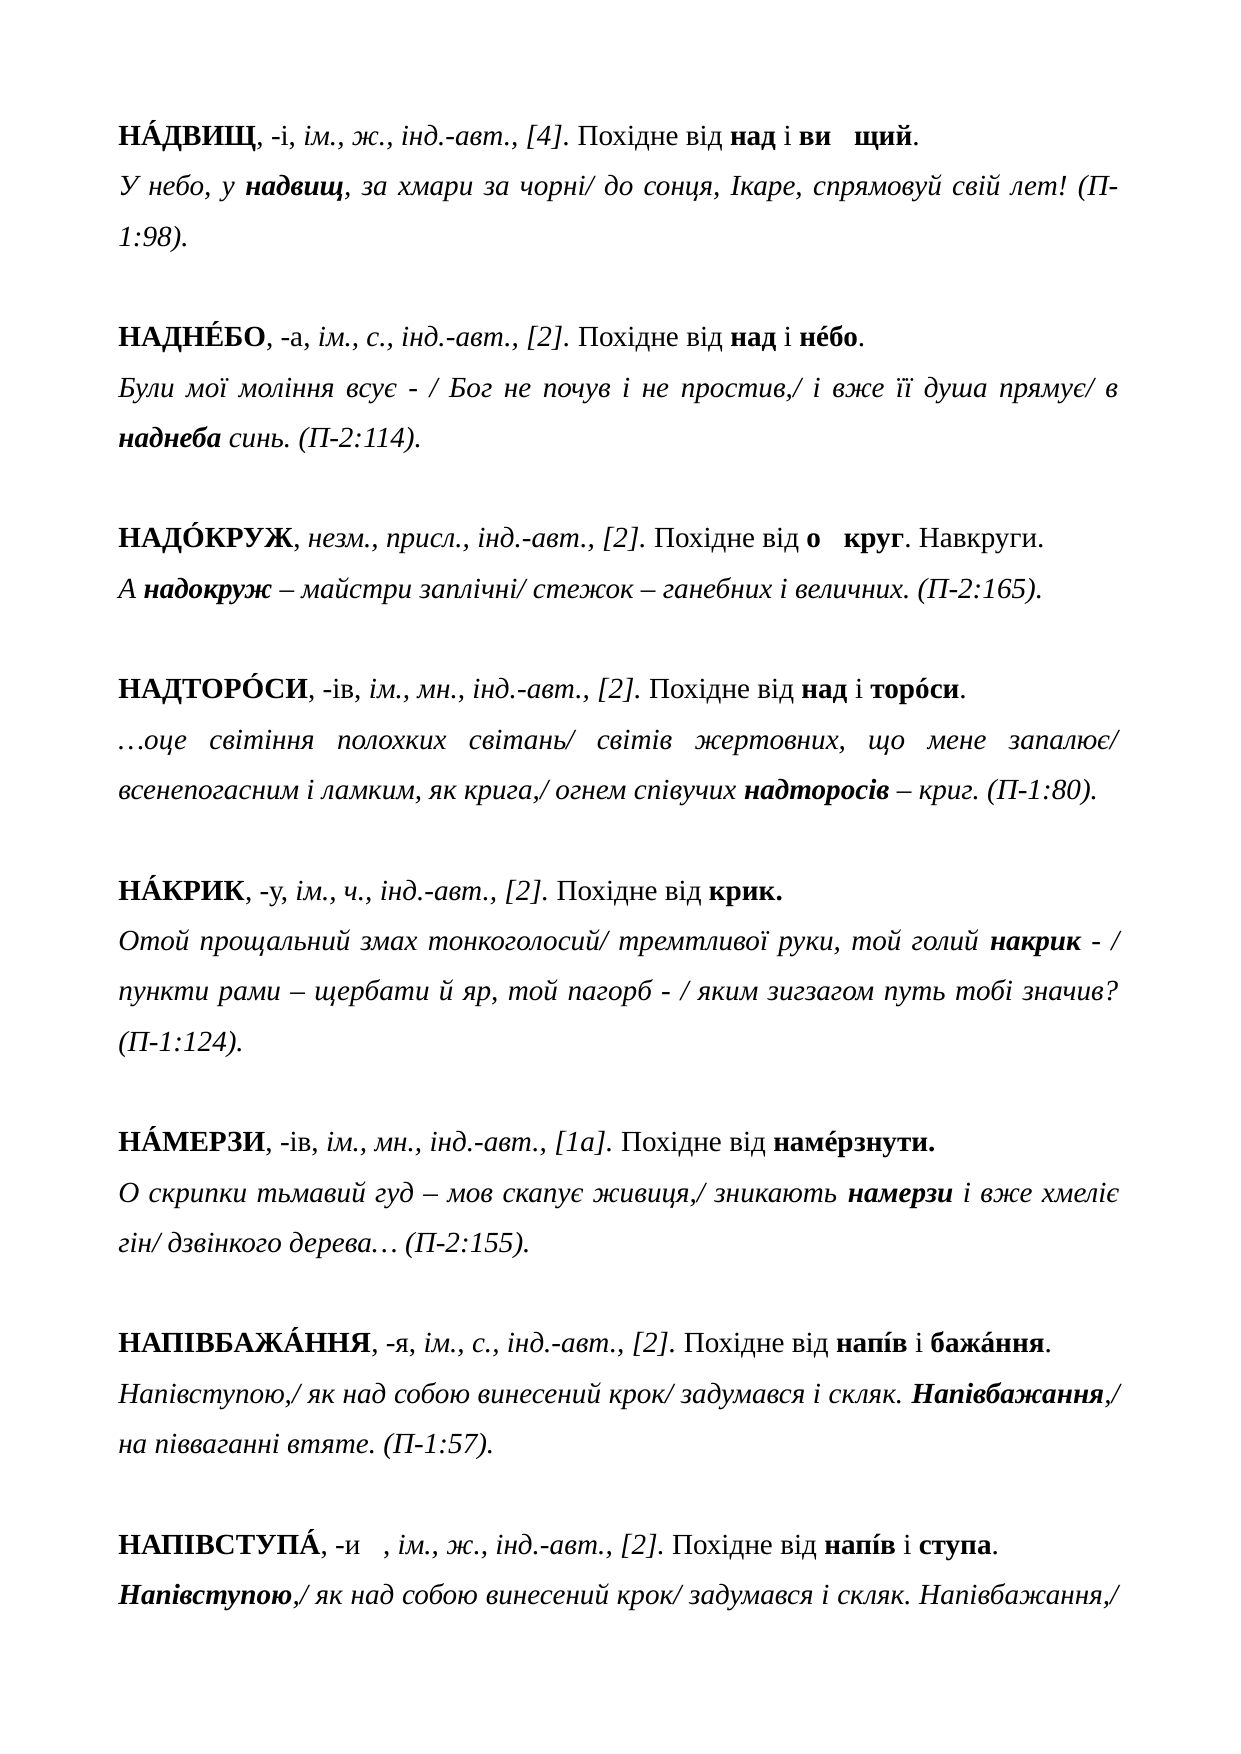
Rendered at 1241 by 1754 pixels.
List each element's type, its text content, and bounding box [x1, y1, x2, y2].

text О скрипки тьмавий гуд – мов скапує живиця,/ зникають намерзи і вже хмеліє гін/ дзвінкого дерева… (П-2:155). [118, 1175, 1122, 1258]
text Напівступою,/ як над собою винесений крок/ задумався і скляк. Напівбажання,/ [118, 1577, 1122, 1611]
text Наднéбо, -а, ім., с., інд.-авт., [2]. Похідне від над і нéбо. [118, 319, 1122, 353]
text А надокруж – майстри заплічні/ стежок – ганебних і величних. (П-2:165). [118, 571, 1122, 604]
text У небо, у надвищ, за хмари за чорні/ до сонця, Ікаре, спрямовуй свій лет! (П-1:98). [118, 168, 1122, 252]
text Нáмерзи, -ів, ім., мн., інд.-авт., [1а]. Похідне від намéрзнути. [118, 1124, 1122, 1158]
text Напівступá, -и, ім., ж., інд.-авт., [2]. Похідне від напíв і ступа. [118, 1527, 1122, 1560]
text Напівбажáння, -я, ім., с., інд.-авт., [2]. Похідне від напíв і бажáння. [118, 1326, 1122, 1359]
text Нáкрик, -у, ім., ч., інд.-авт., [2]. Похідне від крик. [118, 873, 1122, 906]
text НадÓкруж, незм., присл., інд.-авт., [2]. Похідне від округ. Навкруги. [118, 521, 1122, 554]
text Надторóси, -ів, ім., мн., інд.-авт., [2]. Похідне від над і торóси. [118, 672, 1122, 705]
text Отой прощальний змах тонкоголосий/ тремтливої руки, той голий накрик - / пункти рами – щербати й яр, той пагорб - / яким зигзагом путь тобі значив? (П-1:124). [118, 923, 1122, 1057]
text Були мої моління всує - / Бог не почув і не простив,/ і вже її душа прямує/ в наднеба синь. (П-2:114). [118, 370, 1122, 453]
text НÁдвищ, -і, ім., ж., інд.-авт., [4]. Похідне від над і вищий. [118, 118, 1122, 152]
text …оце світіння полохких світань/ світів жертовних, що мене запалює/ всенепогасним і ламким, як крига,/ огнем співучих надторосів – криг. (П-1:80). [118, 722, 1122, 806]
text Напівступою,/ як над собою винесений крок/ задумався і скляк. Напівбажання,/ на півваганні втяте. (П-1:57). [118, 1376, 1122, 1460]
